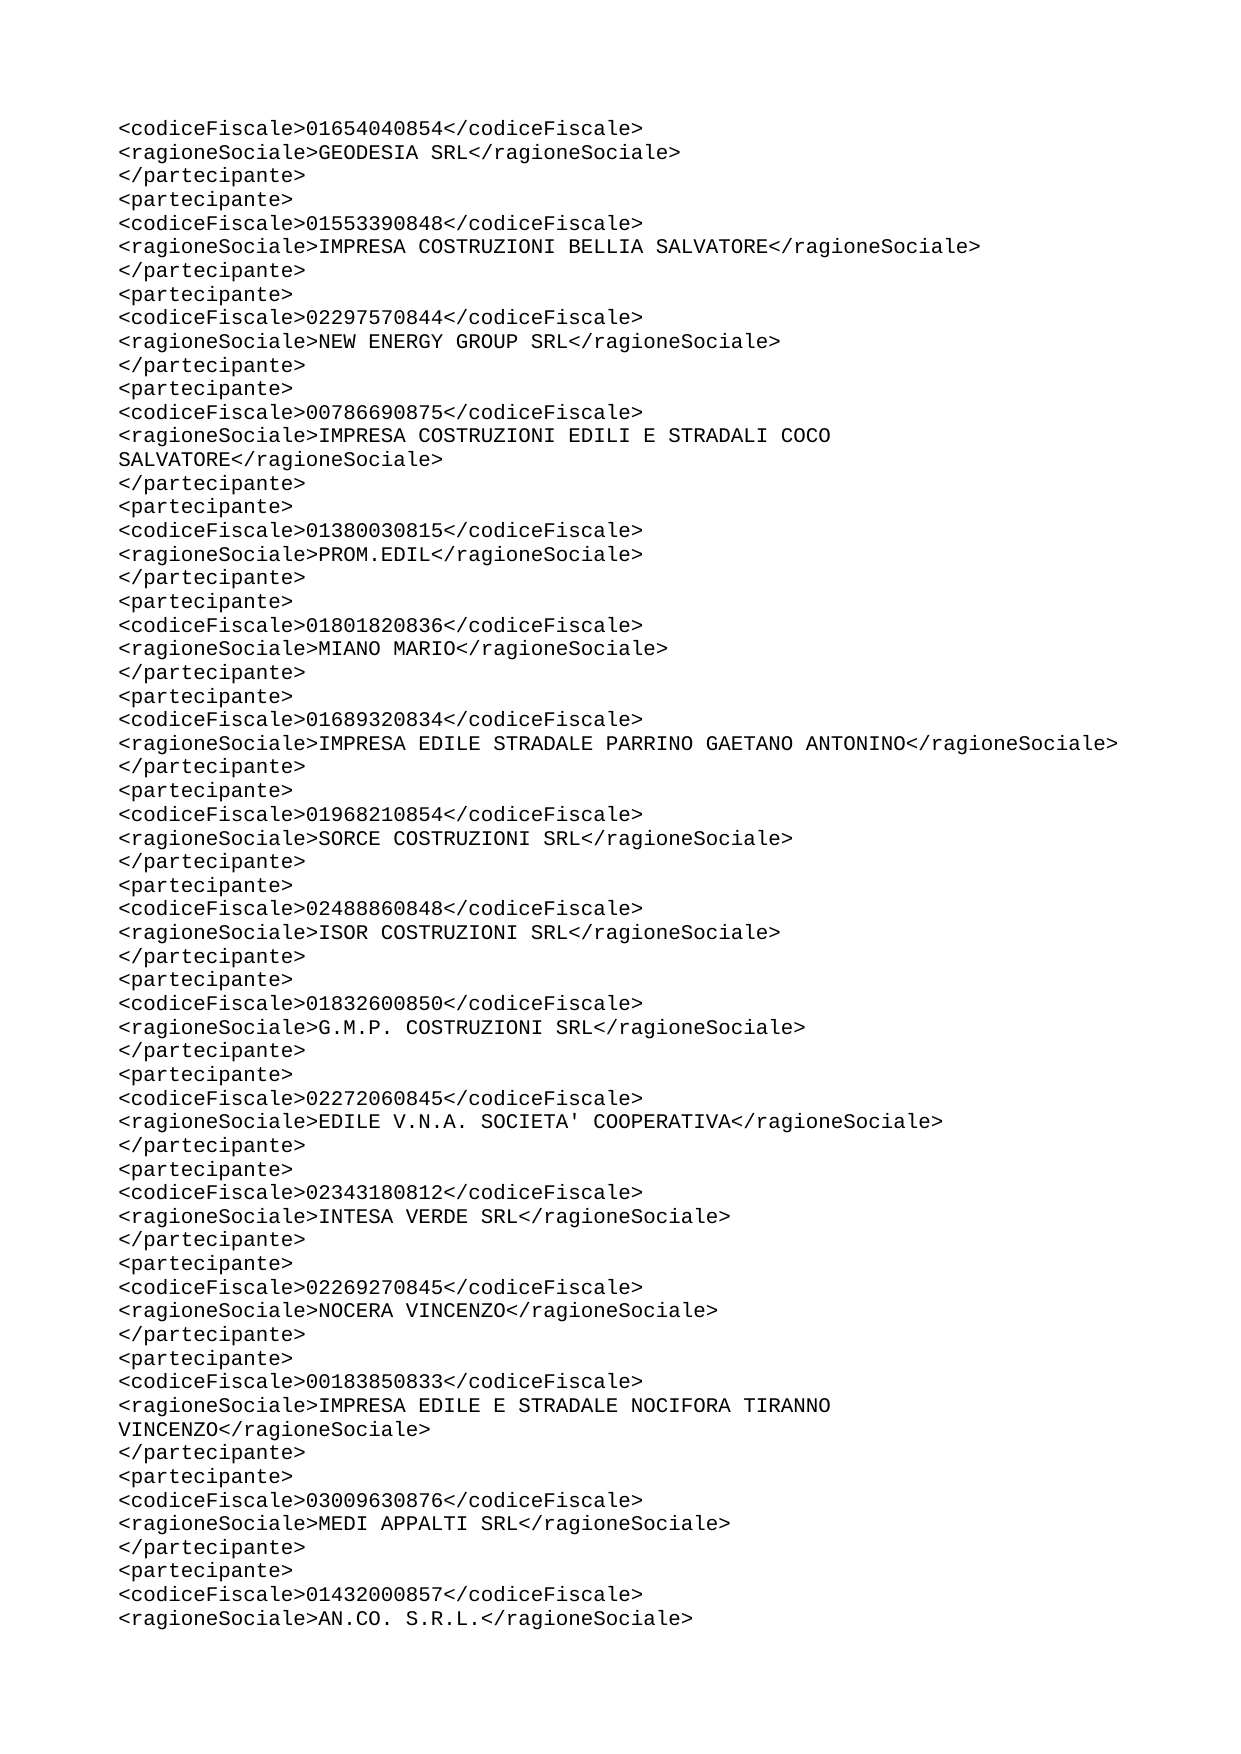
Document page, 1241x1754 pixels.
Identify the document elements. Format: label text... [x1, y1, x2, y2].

text <codiceFiscale>02488860848</codiceFiscale> [118, 898, 1122, 922]
text </partecipante> [118, 1229, 1122, 1253]
text </partecipante> [118, 757, 1122, 780]
text <codiceFiscale>02297570844</codiceFiscale> [118, 307, 1122, 331]
text <partecipante> [118, 1064, 1122, 1088]
text <partecipante> [118, 1561, 1122, 1584]
text <partecipante> [118, 591, 1122, 615]
text </partecipante> [118, 946, 1122, 969]
text <ragioneSociale>GEODESIA SRL</ragioneSociale> [118, 142, 1122, 165]
text <ragioneSociale>SORCE COSTRUZIONI SRL</ragioneSociale> [118, 827, 1122, 851]
text <ragioneSociale>AN.CO. S.R.L.</ragioneSociale> [118, 1608, 1122, 1631]
text <partecipante> [118, 686, 1122, 709]
text <codiceFiscale>01689320834</codiceFiscale> [118, 709, 1122, 733]
text <codiceFiscale>01432000857</codiceFiscale> [118, 1584, 1122, 1608]
text <codiceFiscale>00183850833</codiceFiscale> [118, 1371, 1122, 1395]
text <partecipante> [118, 378, 1122, 402]
text <partecipante> [118, 1348, 1122, 1371]
text <codiceFiscale>00786690875</codiceFiscale> [118, 402, 1122, 426]
text </partecipante> [118, 473, 1122, 496]
text </partecipante> [118, 567, 1122, 591]
text <partecipante> [118, 1158, 1122, 1182]
text <partecipante> [118, 1253, 1122, 1277]
text <ragioneSociale>EDILE V.N.A. SOCIETA' COOPERATIVA</ragioneSociale> [118, 1111, 1122, 1135]
text </partecipante> [118, 260, 1122, 284]
text <partecipante> [118, 496, 1122, 520]
text <codiceFiscale>01654040854</codiceFiscale> [118, 118, 1122, 142]
text </partecipante> [118, 851, 1122, 875]
text </partecipante> [118, 165, 1122, 189]
text <ragioneSociale>ISOR COSTRUZIONI SRL</ragioneSociale> [118, 922, 1122, 946]
text <codiceFiscale>03009630876</codiceFiscale> [118, 1489, 1122, 1513]
text <partecipante> [118, 875, 1122, 898]
text <ragioneSociale>IMPRESA EDILE STRADALE PARRINO GAETANO ANTONINO</ragioneSociale> [118, 733, 1122, 757]
text <ragioneSociale>MIANO MARIO</ragioneSociale> [118, 638, 1122, 662]
text </partecipante> [118, 662, 1122, 686]
text <partecipante> [118, 284, 1122, 307]
text <codiceFiscale>01801820836</codiceFiscale> [118, 615, 1122, 638]
text <partecipante> [118, 780, 1122, 804]
text <ragioneSociale>NEW ENERGY GROUP SRL</ragioneSociale> [118, 331, 1122, 354]
text <partecipante> [118, 1466, 1122, 1489]
text <ragioneSociale>IMPRESA COSTRUZIONI EDILI E STRADALI COCO SALVATORE</ragioneSociale> [118, 426, 1122, 473]
text <partecipante> [118, 969, 1122, 993]
text <partecipante> [118, 189, 1122, 213]
text <codiceFiscale>01832600850</codiceFiscale> [118, 993, 1122, 1017]
text <codiceFiscale>01968210854</codiceFiscale> [118, 804, 1122, 827]
text <ragioneSociale>NOCERA VINCENZO</ragioneSociale> [118, 1300, 1122, 1324]
text <ragioneSociale>G.M.P. COSTRUZIONI SRL</ragioneSociale> [118, 1017, 1122, 1040]
text <codiceFiscale>01380030815</codiceFiscale> [118, 520, 1122, 544]
text </partecipante> [118, 1537, 1122, 1561]
text <codiceFiscale>02272060845</codiceFiscale> [118, 1088, 1122, 1111]
text <ragioneSociale>IMPRESA EDILE E STRADALE NOCIFORA TIRANNO VINCENZO</ragioneSociale> [118, 1395, 1122, 1442]
text <ragioneSociale>MEDI APPALTI SRL</ragioneSociale> [118, 1513, 1122, 1537]
text <ragioneSociale>PROM.EDIL</ragioneSociale> [118, 544, 1122, 567]
text <codiceFiscale>01553390848</codiceFiscale> [118, 213, 1122, 236]
text </partecipante> [118, 1324, 1122, 1348]
text <codiceFiscale>02269270845</codiceFiscale> [118, 1277, 1122, 1300]
text <ragioneSociale>IMPRESA COSTRUZIONI BELLIA SALVATORE</ragioneSociale> [118, 236, 1122, 260]
text </partecipante> [118, 354, 1122, 378]
text </partecipante> [118, 1442, 1122, 1466]
text <ragioneSociale>INTESA VERDE SRL</ragioneSociale> [118, 1206, 1122, 1229]
text <codiceFiscale>02343180812</codiceFiscale> [118, 1182, 1122, 1206]
text </partecipante> [118, 1135, 1122, 1158]
text </partecipante> [118, 1040, 1122, 1064]
